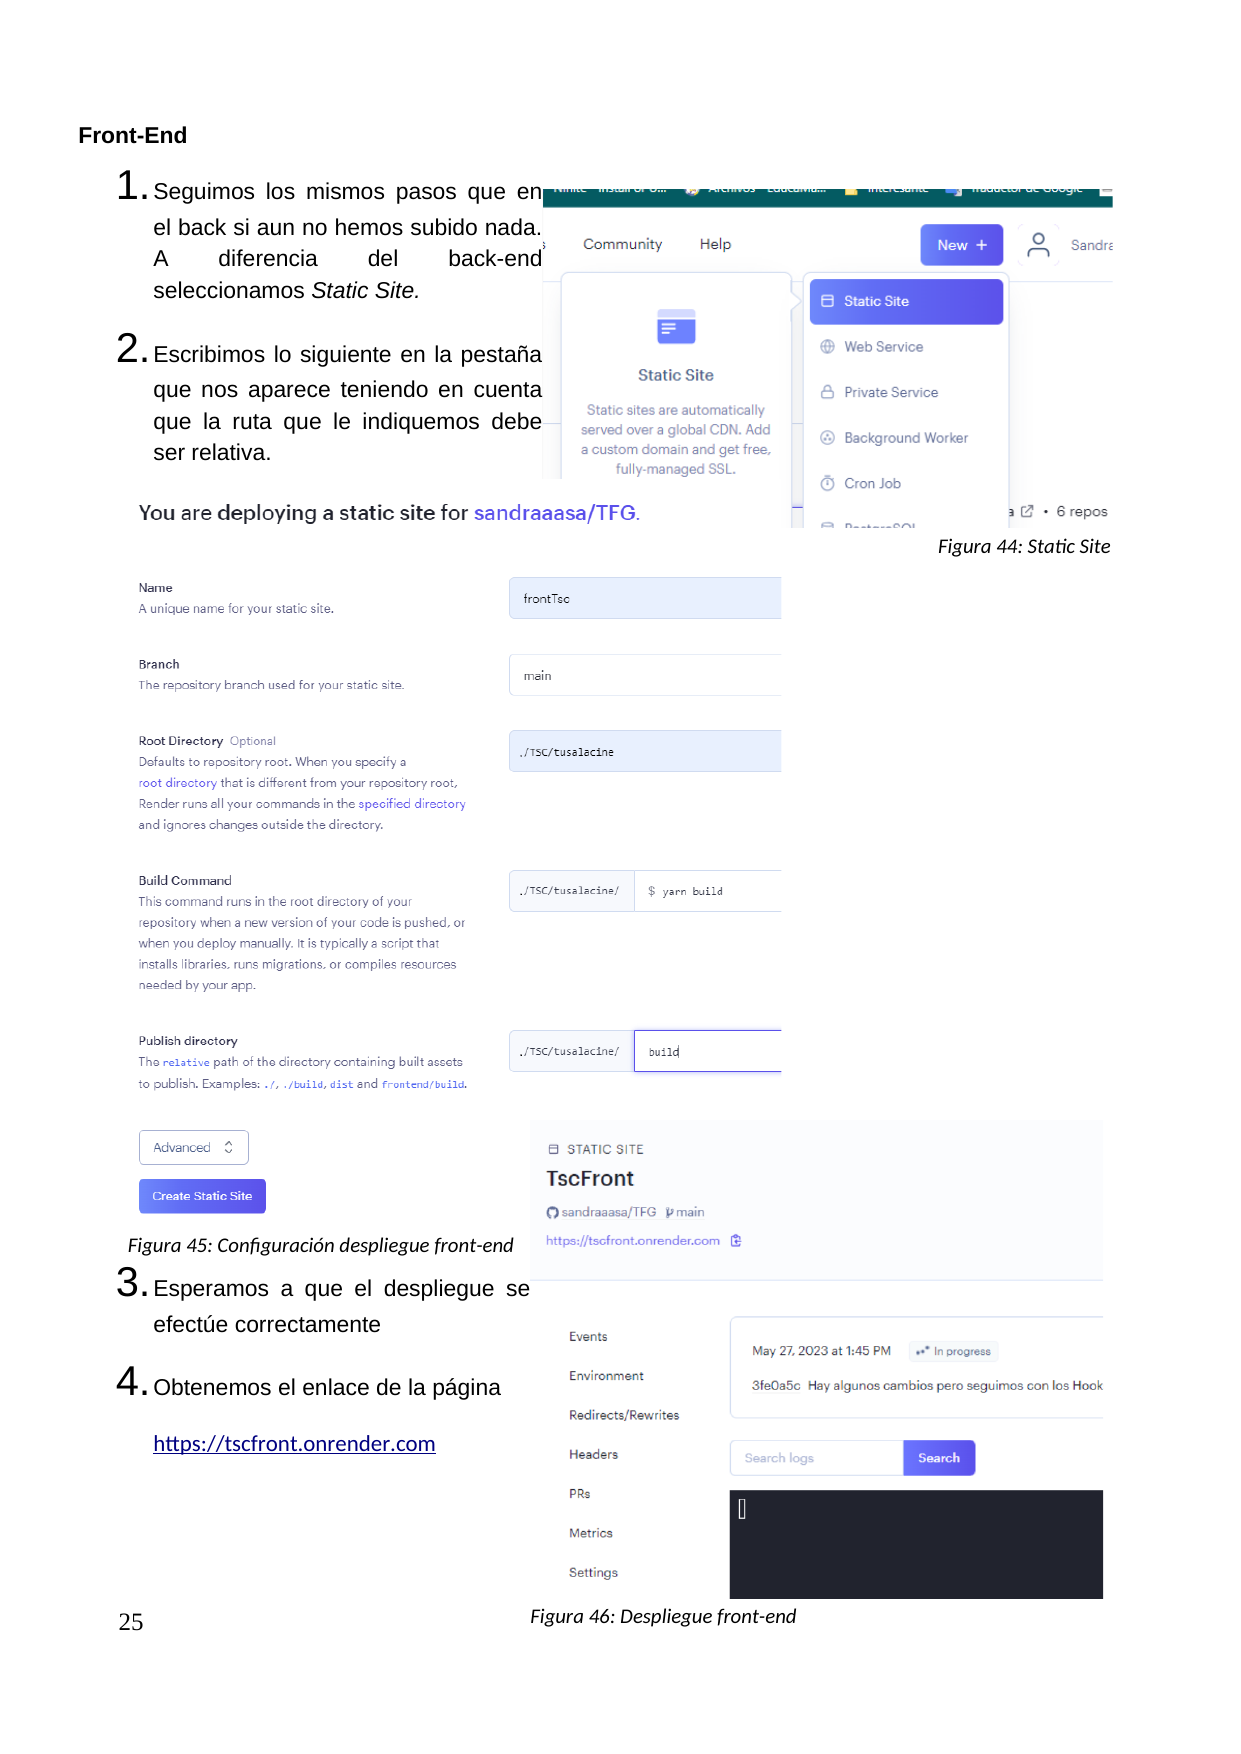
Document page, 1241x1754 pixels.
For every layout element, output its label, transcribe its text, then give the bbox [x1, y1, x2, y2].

list Escribimos lo siguiente en la pestaña que nos aparece teniendo en cuenta que la ruta que le indiquemos debe ser relativa. [116, 323, 542, 466]
list Figura 45: Configuración despliegue front-end [128, 1227, 530, 1257]
list https://tscfront.onrender.com [116, 1429, 530, 1457]
list Figura 44: Static Site [782, 528, 1113, 558]
list Seguimos los mismos pasos que en el back si aun no hemos subido nada. A diferencia del back-end seleccionamos Static Site. [116, 161, 1152, 303]
list [1104, 1357, 1152, 1405]
subtitle Front-End [78, 122, 1152, 148]
list Esperamos a que el despliegue se efectúe correctamente [116, 479, 781, 1337]
list [1113, 323, 1152, 466]
list Obtenemos el enlace de la página [116, 1357, 530, 1405]
list Figura 46: Despliegue front-end [530, 1599, 1103, 1629]
list [1104, 1429, 1152, 1457]
list [530, 485, 1152, 1337]
picture [127, 189, 1113, 1599]
